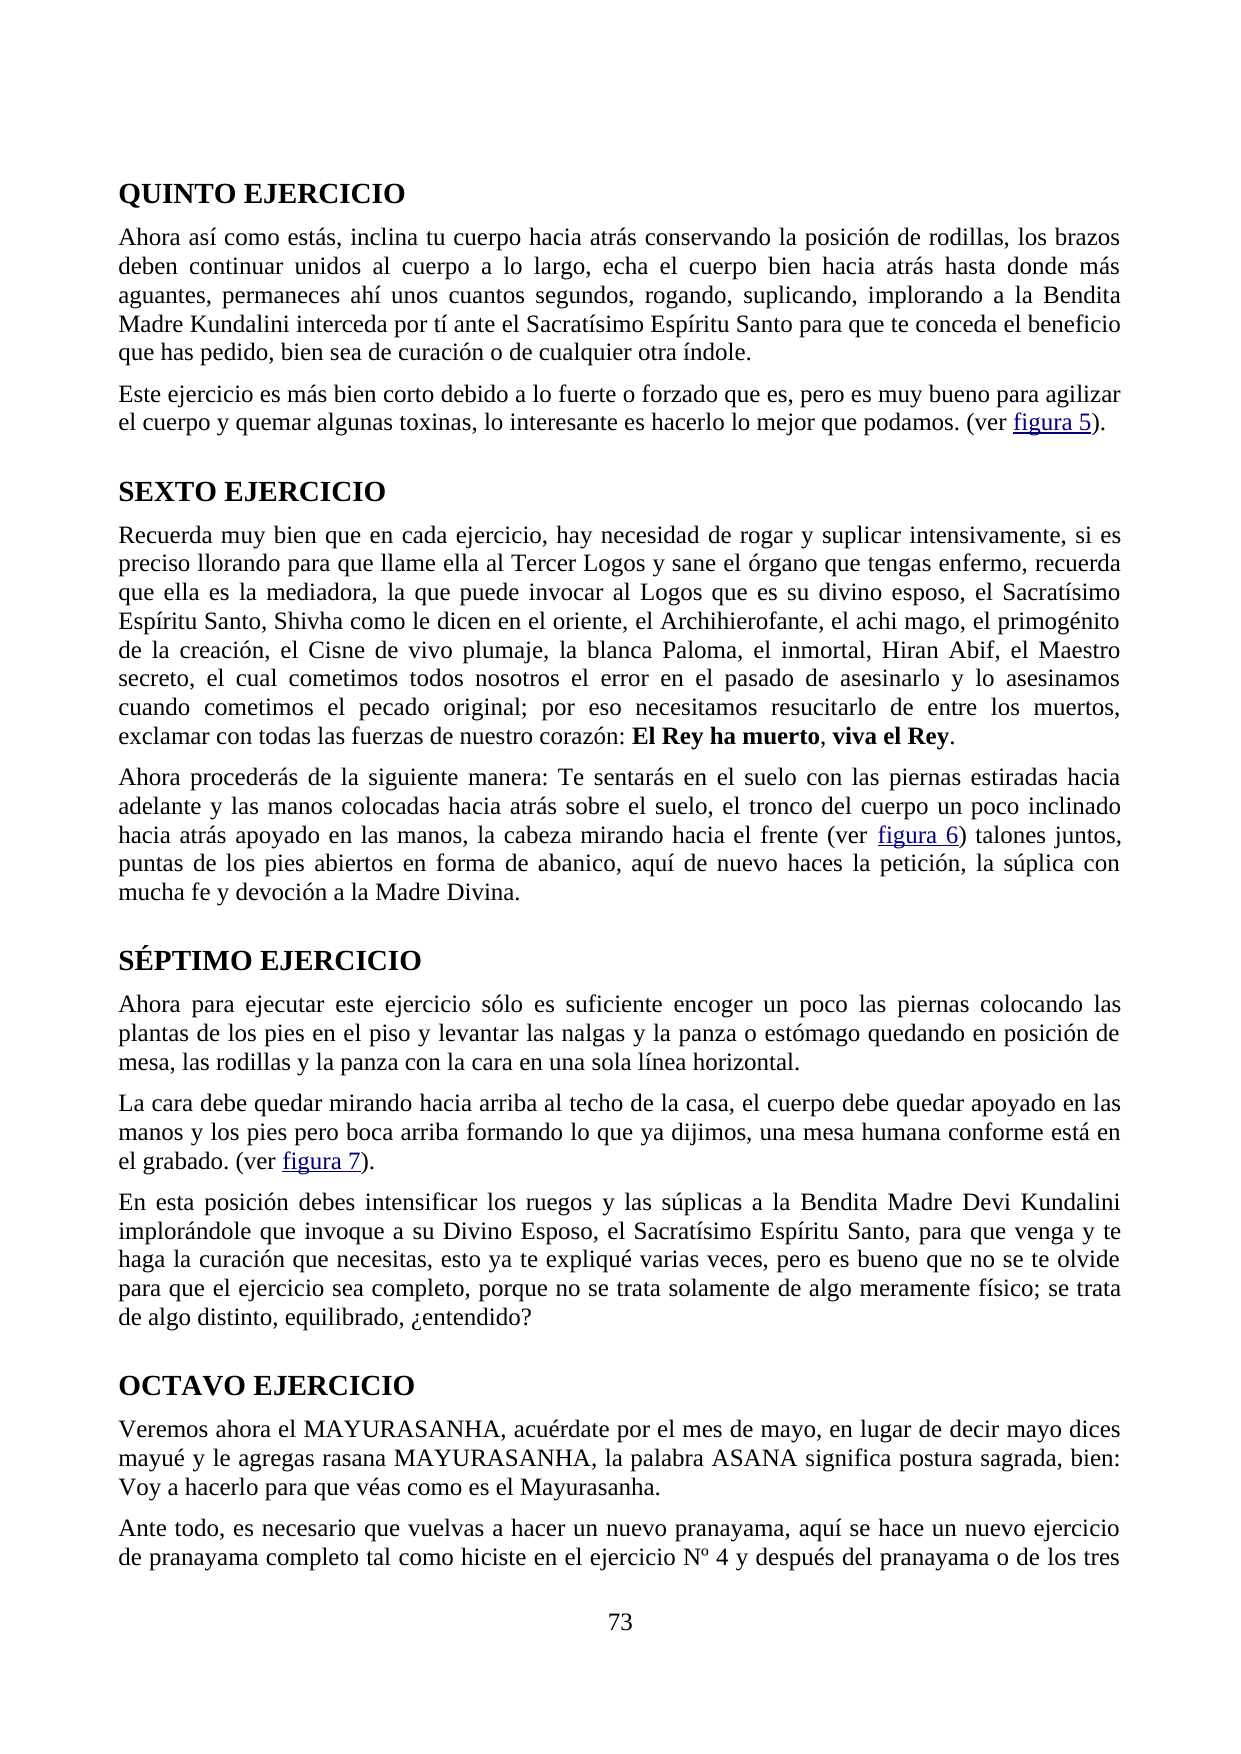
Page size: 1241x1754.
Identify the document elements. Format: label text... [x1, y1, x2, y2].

text Ahora así como estás, inclina tu cuerpo hacia atrás conservando la posición de rodillas, los brazos deben continuar unidos al cuerpo a lo largo, echa el cuerpo bien hacia atrás hasta donde más aguantes, permaneces ahí unos cuantos segundos, rogando, suplicando, implorando a la Bendita Madre Kundalini interceda por tí ante el Sacratísimo Espíritu Santo para que te conceda el beneficio que has pedido, bien sea de curación o de cualquier otra índole. [118, 222, 1122, 366]
text Este ejercicio es más bien corto debido a lo fuerte o forzado que es, pero es muy bueno para agilizar el cuerpo y quemar algunas toxinas, lo interesante es hacerlo lo mejor que podamos. (ver figura 5). [118, 379, 1122, 436]
text Recuerda muy bien que en cada ejercicio, hay necesidad de rogar y suplicar intensivamente, si es preciso llorando para que llame ella al Tercer Logos y sane el órgano que tengas enfermo, recuerda que ella es la mediadora, la que puede invocar al Logos que es su divino esposo, el Sacratísimo Espíritu Santo, Shivha como le dicen en el oriente, el Archihierofante, el achi mago, el primogénito de la creación, el Cisne de vivo plumaje, la blanca Paloma, el inmortal, Hiran Abif, el Maestro secreto, el cual cometimos todos nosotros el error en el pasado de asesinarlo y lo asesinamos cuando cometimos el pecado original; por eso necesitamos resucitarlo de entre los muertos, exclamar con todas las fuerzas de nuestro corazón: El Rey ha muerto, viva el Rey. [118, 520, 1122, 750]
subtitle QUINTO EJERCICIO [118, 176, 1122, 210]
text En esta posición debes intensificar los ruegos y las súplicas a la Bendita Madre Devi Kundalini implorándole que invoque a su Divino Esposo, el Sacratísimo Espíritu Santo, para que venga y te haga la curación que necesitas, esto ya te expliqué varias veces, pero es bueno que no se te olvide para que el ejercicio sea completo, porque no se trata solamente de algo meramente físico; se trata de algo distinto, equilibrado, ¿entendido? [118, 1187, 1122, 1331]
text Ante todo, es necesario que vuelvas a hacer un nuevo pranayama, aquí se hace un nuevo ejercicio de pranayama completo tal como hiciste en el ejercicio Nº 4 y después del pranayama o de los tres [118, 1513, 1122, 1571]
subtitle SEXTO EJERCICIO [118, 474, 1122, 507]
subtitle SÉPTIMO EJERCICIO [118, 943, 1122, 977]
text Ahora para ejecutar este ejercicio sólo es suficiente encoger un poco las piernas colocando las plantas de los pies en el piso y levantar las nalgas y la panza o estómago quedando en posición de mesa, las rodillas y la panza con la cara en una sola línea horizontal. [118, 989, 1122, 1076]
text Ahora procederás de la siguiente manera: Te sentarás en el suelo con las piernas estiradas hacia adelante y las manos colocadas hacia atrás sobre el suelo, el tronco del cuerpo un poco inclinado hacia atrás apoyado en las manos, la cabeza mirando hacia el frente (ver figura 6) talones juntos, puntas de los pies abiertos en forma de abanico, aquí de nuevo haces la petición, la súplica con mucha fe y devoción a la Madre Divina. [118, 762, 1122, 906]
subtitle OCTAVO EJERCICIO [118, 1368, 1122, 1402]
text Veremos ahora el MAYURASANHA, acuérdate por el mes de mayo, en lugar de decir mayo dices mayué y le agregas rasana MAYURASANHA, la palabra ASANA significa postura sagrada, bien: Voy a hacerlo para que véas como es el Mayurasanha. [118, 1414, 1122, 1501]
text La cara debe quedar mirando hacia arriba al techo de la casa, el cuerpo debe quedar apoyado en las manos y los pies pero boca arriba formando lo que ya dijimos, una mesa humana conforme está en el grabado. (ver figura 7). [118, 1088, 1122, 1174]
